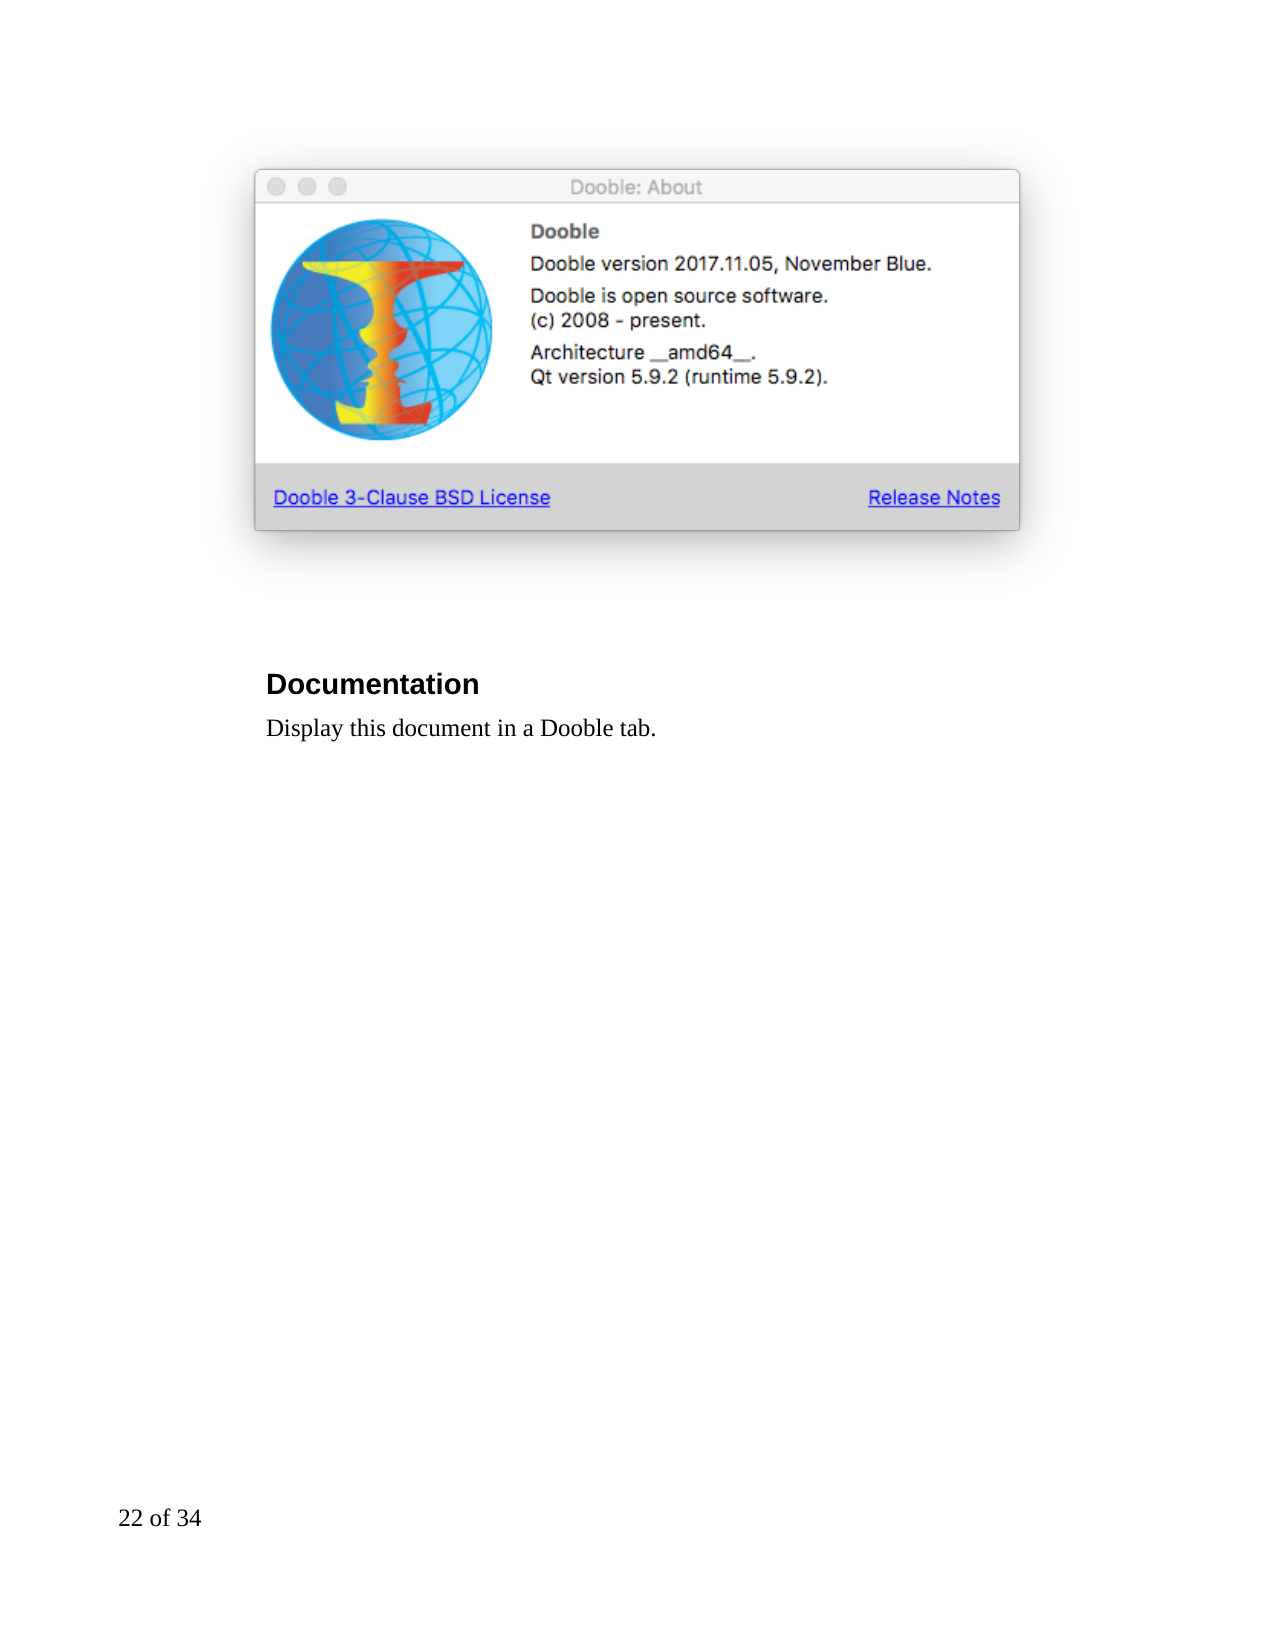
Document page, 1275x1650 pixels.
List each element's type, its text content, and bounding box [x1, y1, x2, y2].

text Display this document in a Dooble tab. [266, 713, 1157, 742]
picture [192, 118, 1083, 607]
subtitle Documentation [266, 667, 1157, 701]
